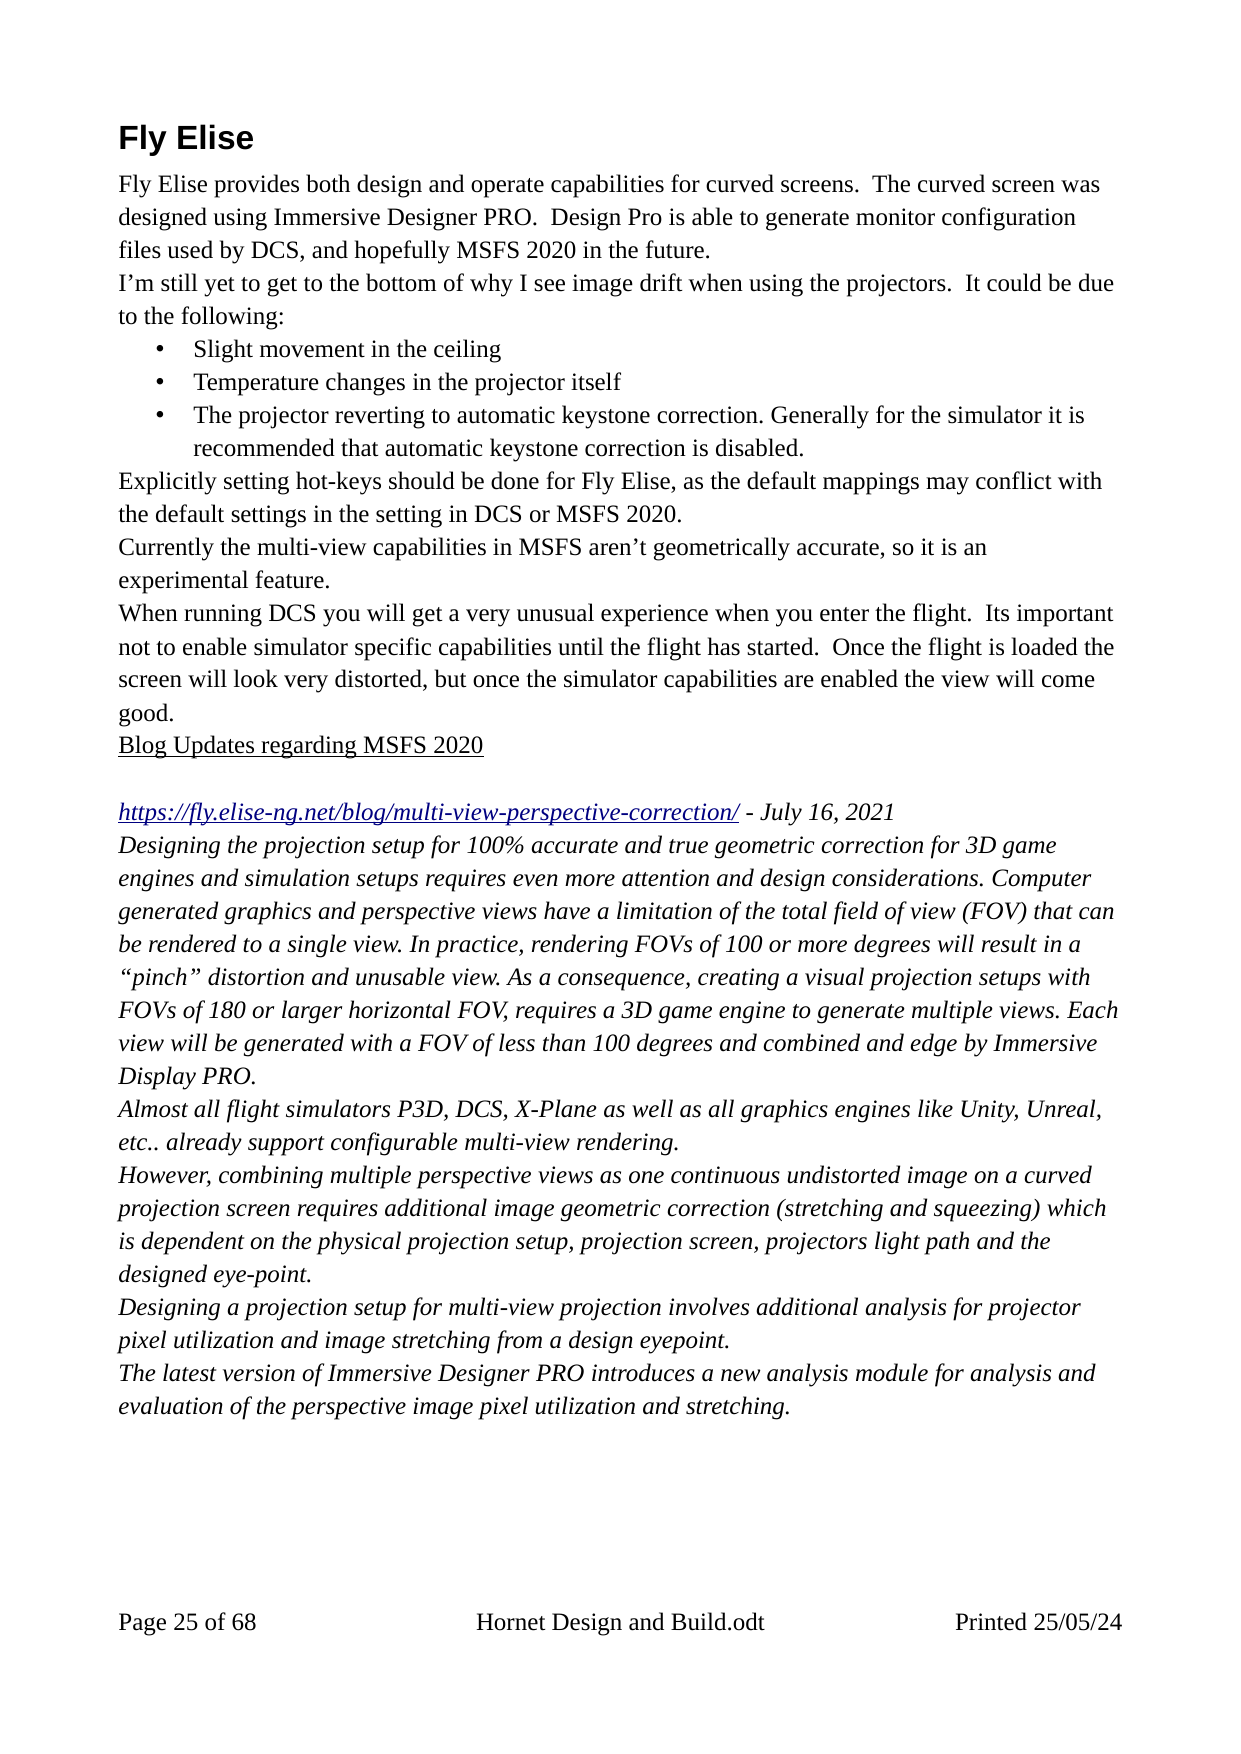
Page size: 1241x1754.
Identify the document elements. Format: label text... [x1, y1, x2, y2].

list The projector reverting to automatic keystone correction. Generally for the simulator it is recommended that automatic keystone correction is disabled. [156, 400, 1122, 462]
text The latest version of Immersive Designer PRO introduces a new analysis module for analysis and evaluation of the perspective image pixel utilization and stretching. [118, 1358, 1122, 1420]
text Blog Updates regarding MSFS 2020 [118, 731, 1122, 759]
text I’m still yet to get to the bottom of why I see image drift when using the projectors. It could be due to the following: [118, 268, 1122, 330]
text When running DCS you will get a very unusual experience when you enter the flight. Its important not to enable simulator specific capabilities until the flight has started. Once the flight is loaded the screen will look very distorted, but once the simulator capabilities are enabled the view will come good. [118, 598, 1122, 726]
text Fly Elise provides both design and operate capabilities for curved screens. The curved screen was designed using Immersive Designer PRO. Design Pro is able to generate monitor configuration files used by DCS, and hopefully MSFS 2020 in the future. [118, 169, 1122, 264]
list Temperature changes in the projector itself [156, 367, 1122, 396]
text Designing the projection setup for 100% accurate and true geometric correction for 3D game engines and simulation setups requires even more attention and design considerations. Computer generated graphics and perspective views have a limitation of the total field of view (FOV) that can be rendered to a single view. In practice, rendering FOVs of 100 or more degrees will result in a “pinch” distortion and unusable view. As a consequence, creating a visual projection setups with FOVs of 180 or larger horizontal FOV, requires a 3D game engine to generate multiple views. Each view will be generated with a FOV of less than 100 degrees and combined and edge by Immersive Display PRO. [118, 830, 1122, 1089]
text Designing a projection setup for multi-view projection involves additional analysis for projector pixel utilization and image stretching from a design eyepoint. [118, 1292, 1122, 1354]
text However, combining multiple perspective views as one continuous undistorted image on a curved projection screen requires additional image geometric correction (stretching and squeezing) which is dependent on the physical projection setup, projection screen, projectors light path and the designed eye-point. [118, 1160, 1122, 1288]
text Explicitly setting hot-keys should be done for Fly Elise, as the default mappings may conflict with the default settings in the setting in DCS or MSFS 2020. [118, 466, 1122, 528]
text Almost all flight simulators P3D, DCS, X-Plane as well as all graphics engines like Unity, Unreal, etc.. already support configurable multi-view rendering. [118, 1094, 1122, 1156]
text https://fly.elise-ng.net/blog/multi-view-perspective-correction/ - July 16, 2021 [118, 797, 1122, 825]
list Slight movement in the ceiling [156, 334, 1122, 363]
text Currently the multi-view capabilities in MSFS aren’t geometrically accurate, so it is an experimental feature. [118, 532, 1122, 594]
subtitle Fly Elise [118, 118, 1122, 157]
